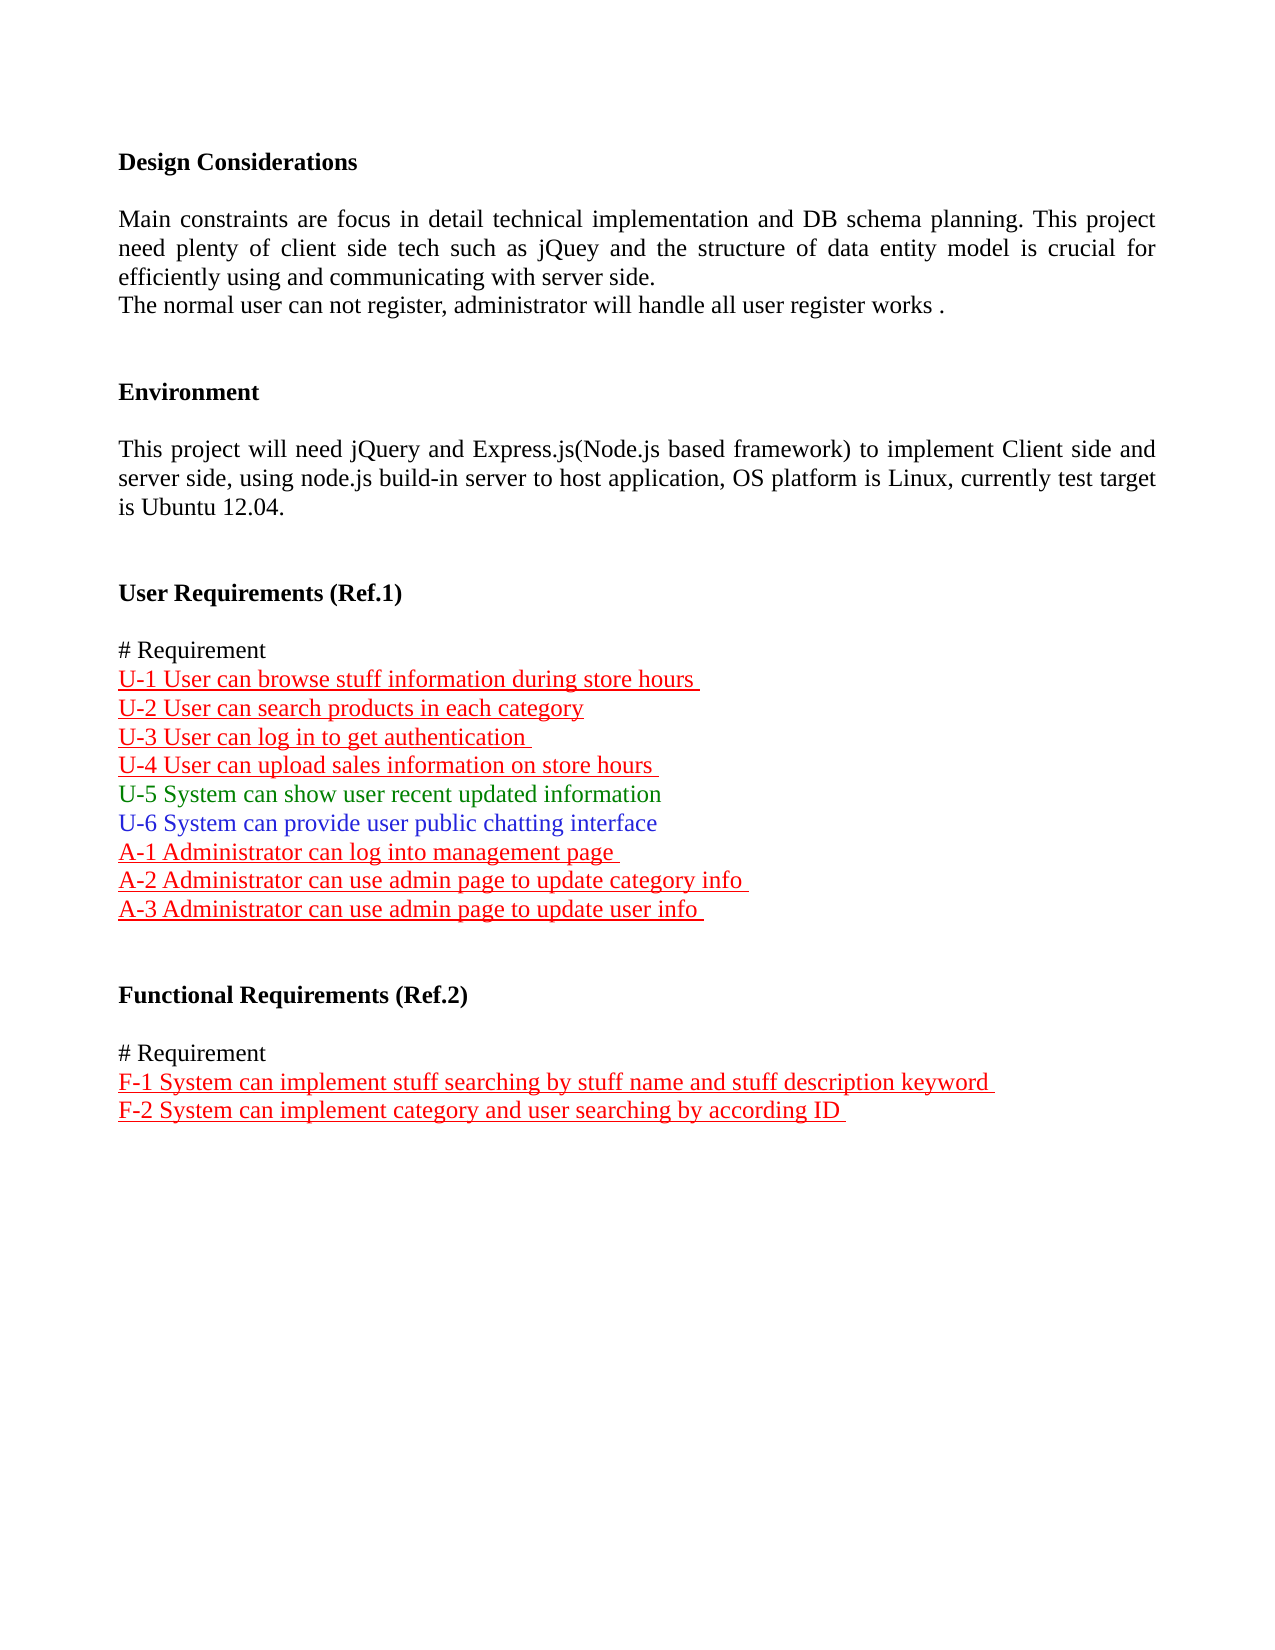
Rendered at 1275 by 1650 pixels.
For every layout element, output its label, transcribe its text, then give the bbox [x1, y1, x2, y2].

text F-2 System can implement category and user searching by according ID [118, 1096, 1157, 1124]
text A-1 Administrator can log into management page [118, 837, 1157, 866]
text # Requirement [118, 636, 1157, 664]
text Main constraints are focus in detail technical implementation and DB schema planning. This project need plenty of client side tech such as jQuey and the structure of data entity model is crucial for efficiently using and communicating with server side. [118, 204, 1157, 291]
text A-2 Administrator can use admin page to update category info [118, 866, 1157, 894]
text The normal user can not register, administrator will handle all user register works . [118, 291, 1157, 319]
text F-1 System can implement stuff searching by stuff name and stuff description keyword [118, 1067, 1157, 1096]
text U-4 User can upload sales information on store hours [118, 751, 1157, 779]
text Design Considerations [118, 147, 1157, 176]
text U-6 System can provide user public chatting interface [118, 808, 1157, 837]
text User Requirements (Ref.1) [118, 578, 1157, 607]
text U-1 User can browse stuff information during store hours [118, 664, 1157, 693]
text A-3 Administrator can use admin page to update user info [118, 894, 1157, 923]
text # Requirement [118, 1038, 1157, 1067]
text U-2 User can search products in each category [118, 693, 1157, 722]
text Environment [118, 377, 1157, 406]
text This project will need jQuery and Express.js(Node.js based framework) to implement Client side and server side, using node.js build-in server to host application, OS platform is Linux, currently test target is Ubuntu 12.04. [118, 434, 1157, 521]
text U-5 System can show user recent updated information [118, 779, 1157, 808]
text Functional Requirements (Ref.2) [118, 981, 1157, 1009]
text U-3 User can log in to get authentication [118, 722, 1157, 751]
